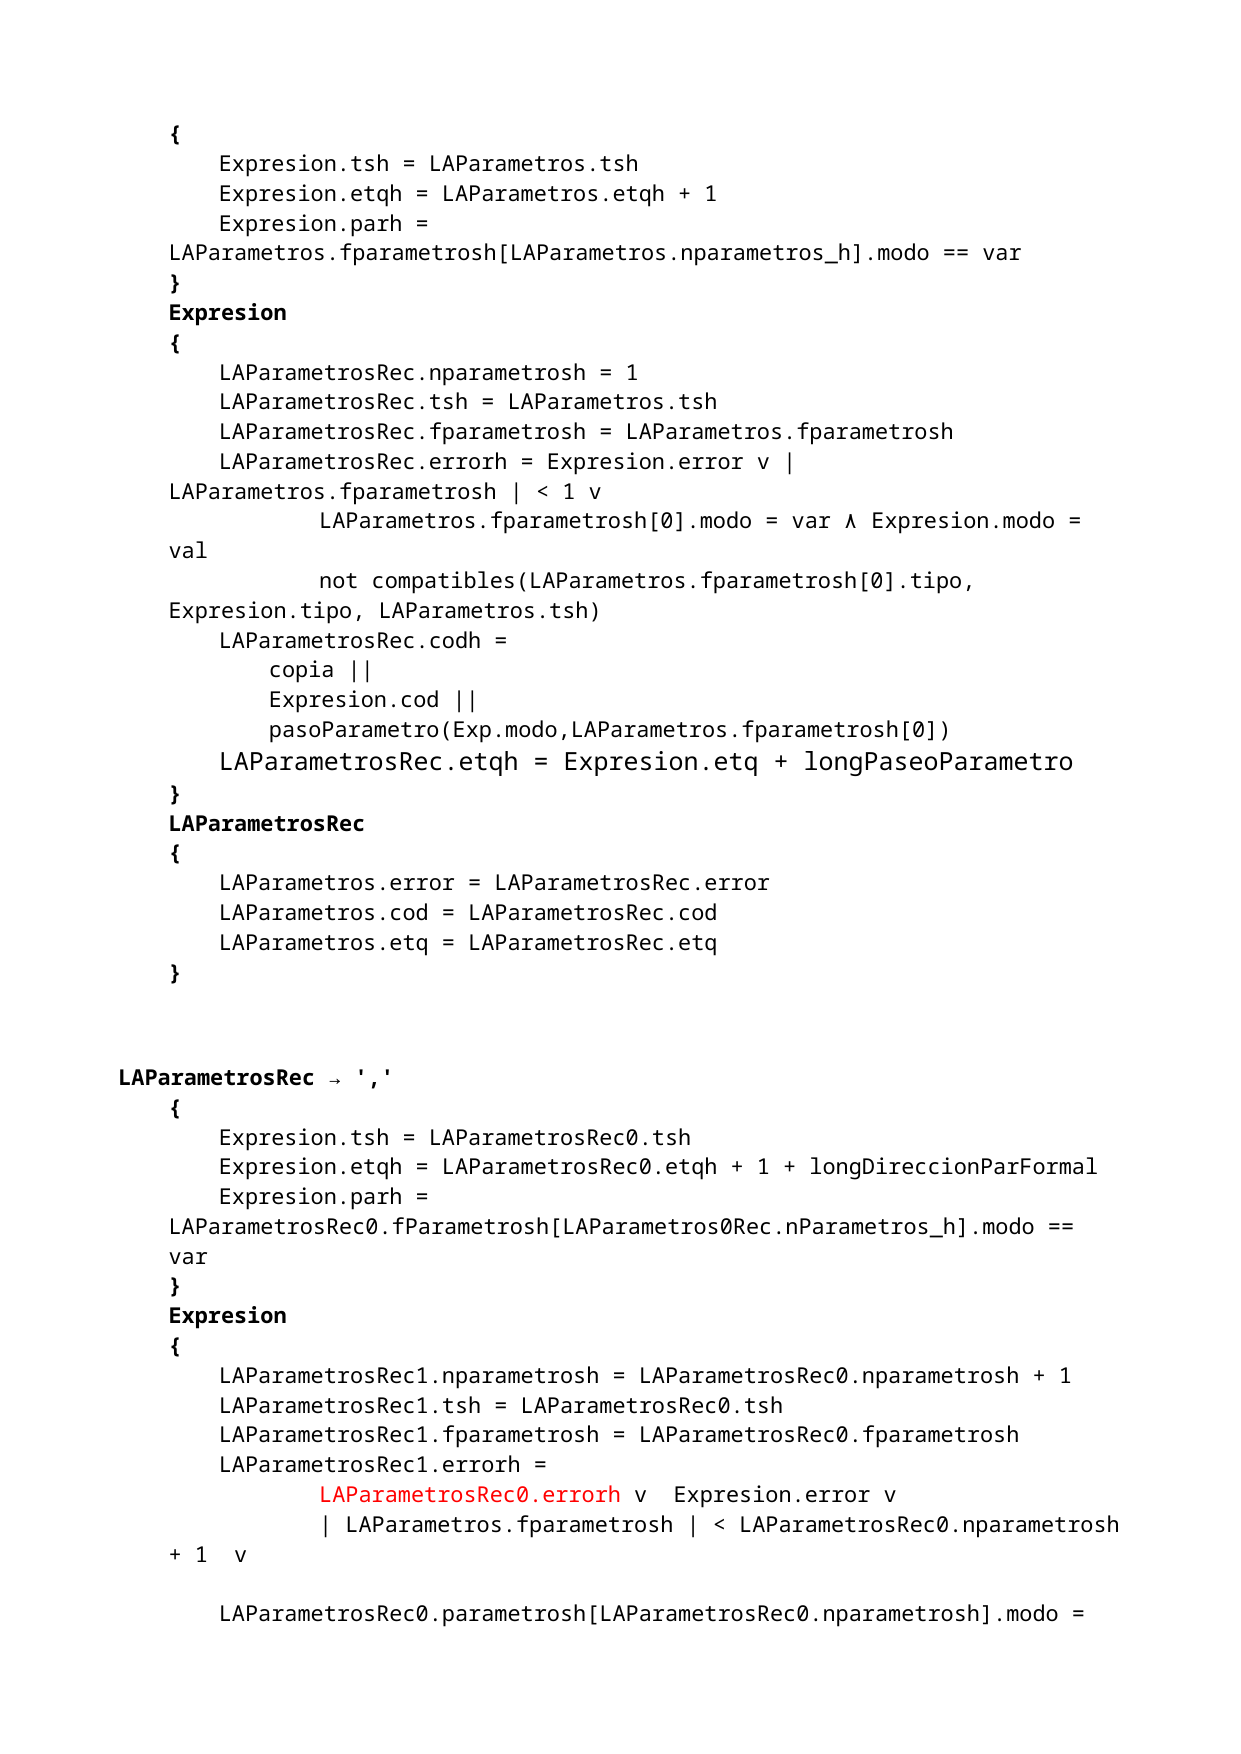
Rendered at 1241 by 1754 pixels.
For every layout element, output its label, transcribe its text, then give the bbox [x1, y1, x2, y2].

text pasoParametro(Exp.modo,LAParametros.fparametrosh[0]) [118, 714, 1122, 744]
text LAParametrosRec.etqh = Expresion.etq + longPaseoParametro [118, 744, 1122, 778]
text LAParametrosRec.tsh = LAParametros.tsh [168, 386, 1122, 416]
text LAParametros.fparametrosh[0].modo = var ٨ Expresion.modo = val [168, 505, 1122, 565]
text } [168, 267, 1122, 297]
text LAParametrosRec.codh = [118, 624, 1122, 654]
text } [168, 1271, 1122, 1300]
text { [168, 1330, 1122, 1360]
text LAParametrosRec0.errorh v Expresion.error v [168, 1479, 1122, 1509]
text | LAParametros.fparametrosh | < LAParametrosRec0.nparametrosh + 1 v [168, 1509, 1122, 1568]
text LAParametrosRec1.nparametrosh = LAParametrosRec0.nparametrosh + 1 [168, 1360, 1122, 1390]
text } [168, 778, 1122, 808]
text Expresion.parh = LAParametrosRec0.fParametrosh[LAParametros0Rec.nParametros_h].modo == var [168, 1181, 1122, 1271]
text LAParametrosRec1.fparametrosh = LAParametrosRec0.fparametrosh [168, 1419, 1122, 1449]
text LAParametrosRec.fparametrosh = LAParametros.fparametrosh [168, 416, 1122, 446]
text Expresion.tsh = LAParametrosRec0.tsh [168, 1122, 1122, 1151]
text Expresion.tsh = LAParametros.tsh [168, 148, 1122, 178]
text Expresion.parh = LAParametros.fparametrosh[LAParametros.nparametros_h].modo == var [168, 207, 1122, 267]
text { [168, 837, 1122, 867]
text LAParametrosRec1.errorh = [168, 1449, 1122, 1479]
text Expresion.etqh = LAParametros.etqh + 1 [118, 178, 1122, 207]
text LAParametros.error = LAParametrosRec.error [168, 867, 1122, 897]
text LAParametrosRec → ',' [118, 1062, 1122, 1092]
text LAParametros.etq = LAParametrosRec.etq [168, 927, 1122, 957]
text } [168, 957, 1122, 986]
text LAParametrosRec [168, 808, 1122, 837]
text LAParametrosRec1.tsh = LAParametrosRec0.tsh [168, 1390, 1122, 1419]
text { [168, 1092, 1122, 1122]
text LAParametrosRec.errorh = Expresion.error v | LAParametros.fparametrosh | < 1 v [168, 446, 1122, 505]
text { [168, 327, 1122, 356]
text Expresion [168, 297, 1122, 327]
text { [168, 118, 1122, 148]
text LAParametrosRec.nparametrosh = 1 [168, 356, 1122, 386]
text copia || [118, 654, 1122, 684]
text Expresion.cod || [118, 684, 1122, 714]
text not compatibles(LAParametros.fparametrosh[0].tipo, Expresion.tipo, LAParametros.tsh) [168, 565, 1122, 624]
text LAParametros.cod = LAParametrosRec.cod [118, 897, 1122, 927]
text LAParametrosRec0.parametrosh[LAParametrosRec0.nparametrosh].modo = [168, 1568, 1122, 1628]
text Expresion.etqh = LAParametrosRec0.etqh + 1 + longDireccionParFormal [118, 1151, 1122, 1181]
text Expresion [168, 1300, 1122, 1330]
